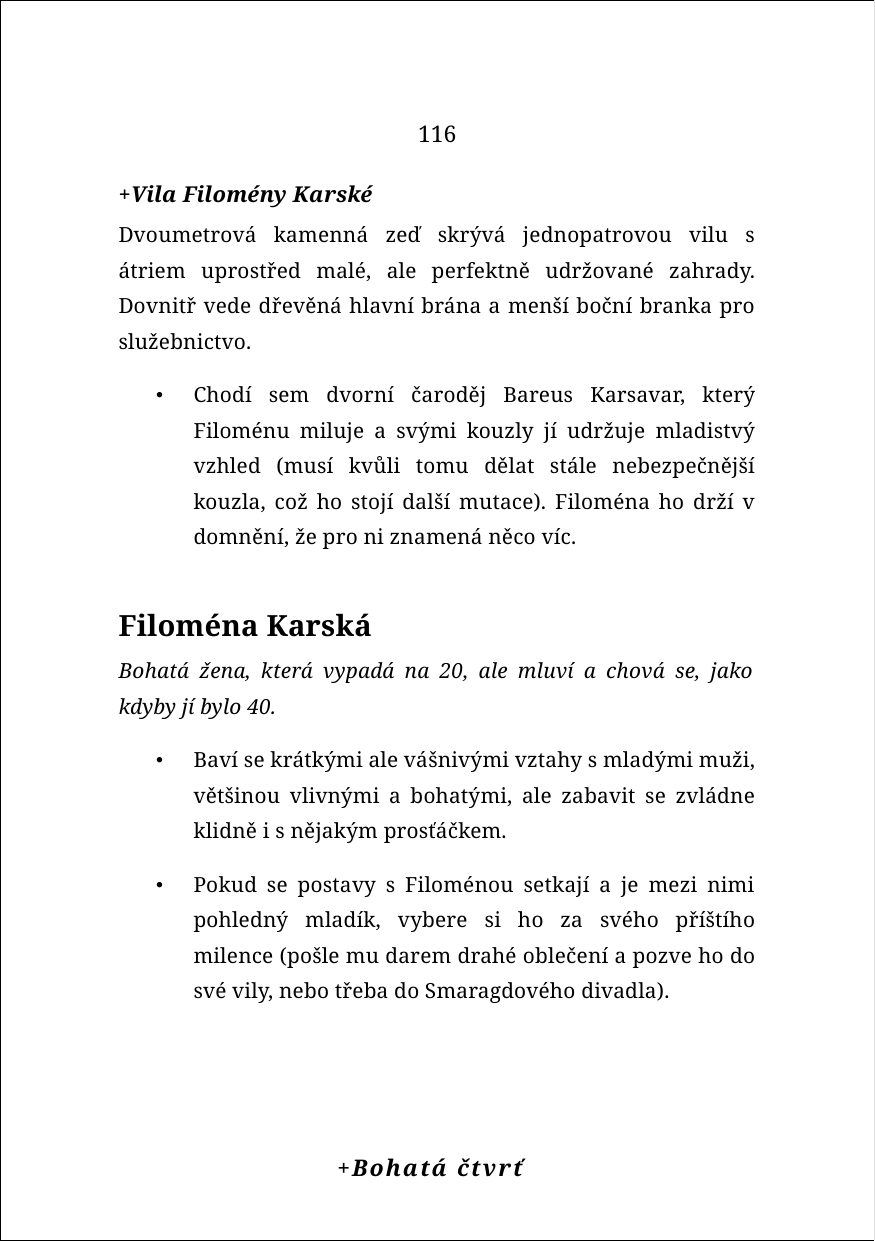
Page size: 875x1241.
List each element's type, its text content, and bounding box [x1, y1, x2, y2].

subtitle Filoména Karská [118, 605, 756, 645]
list Pokud se postavy s Filoménou setkají a je mezi nimi pohledný mladík, vybere si ho za svého příštího milence (pošle mu darem drahé oblečení a pozve ho do své vily, nebo třeba do Smaragdového divadla). [156, 870, 756, 1005]
text Bohatá žena, která vypadá na 20, ale mluví a chová se, jako kdyby jí bylo 40. [118, 657, 756, 721]
subtitle +Vila Filomény Karské [118, 179, 756, 209]
list Baví se krátkými ale vášnivými vztahy s mladými muži, většinou vlivnými a bohatými, ale zabavit se zvládne klidně i s nějakým prosťáčkem. [156, 745, 756, 845]
text Dvoumetrová kamenná zeď skrývá jednopatrovou vilu s átriem uprostřed malé, ale perfektně udržované zahrady. Dovnitř vede dřevěná hlavní brána a menší boční branka pro služebnictvo. [118, 221, 756, 356]
list Chodí sem dvorní čaroděj Bareus Karsavar, který Filoménu miluje a svými kouzly jí udržuje mladistvý vzhled (musí kvůli tomu dělat stále nebezpečnější kouzla, což ho stojí další mutace). Filoména ho drží v domnění, že pro ni znamená něco víc. [156, 380, 756, 551]
